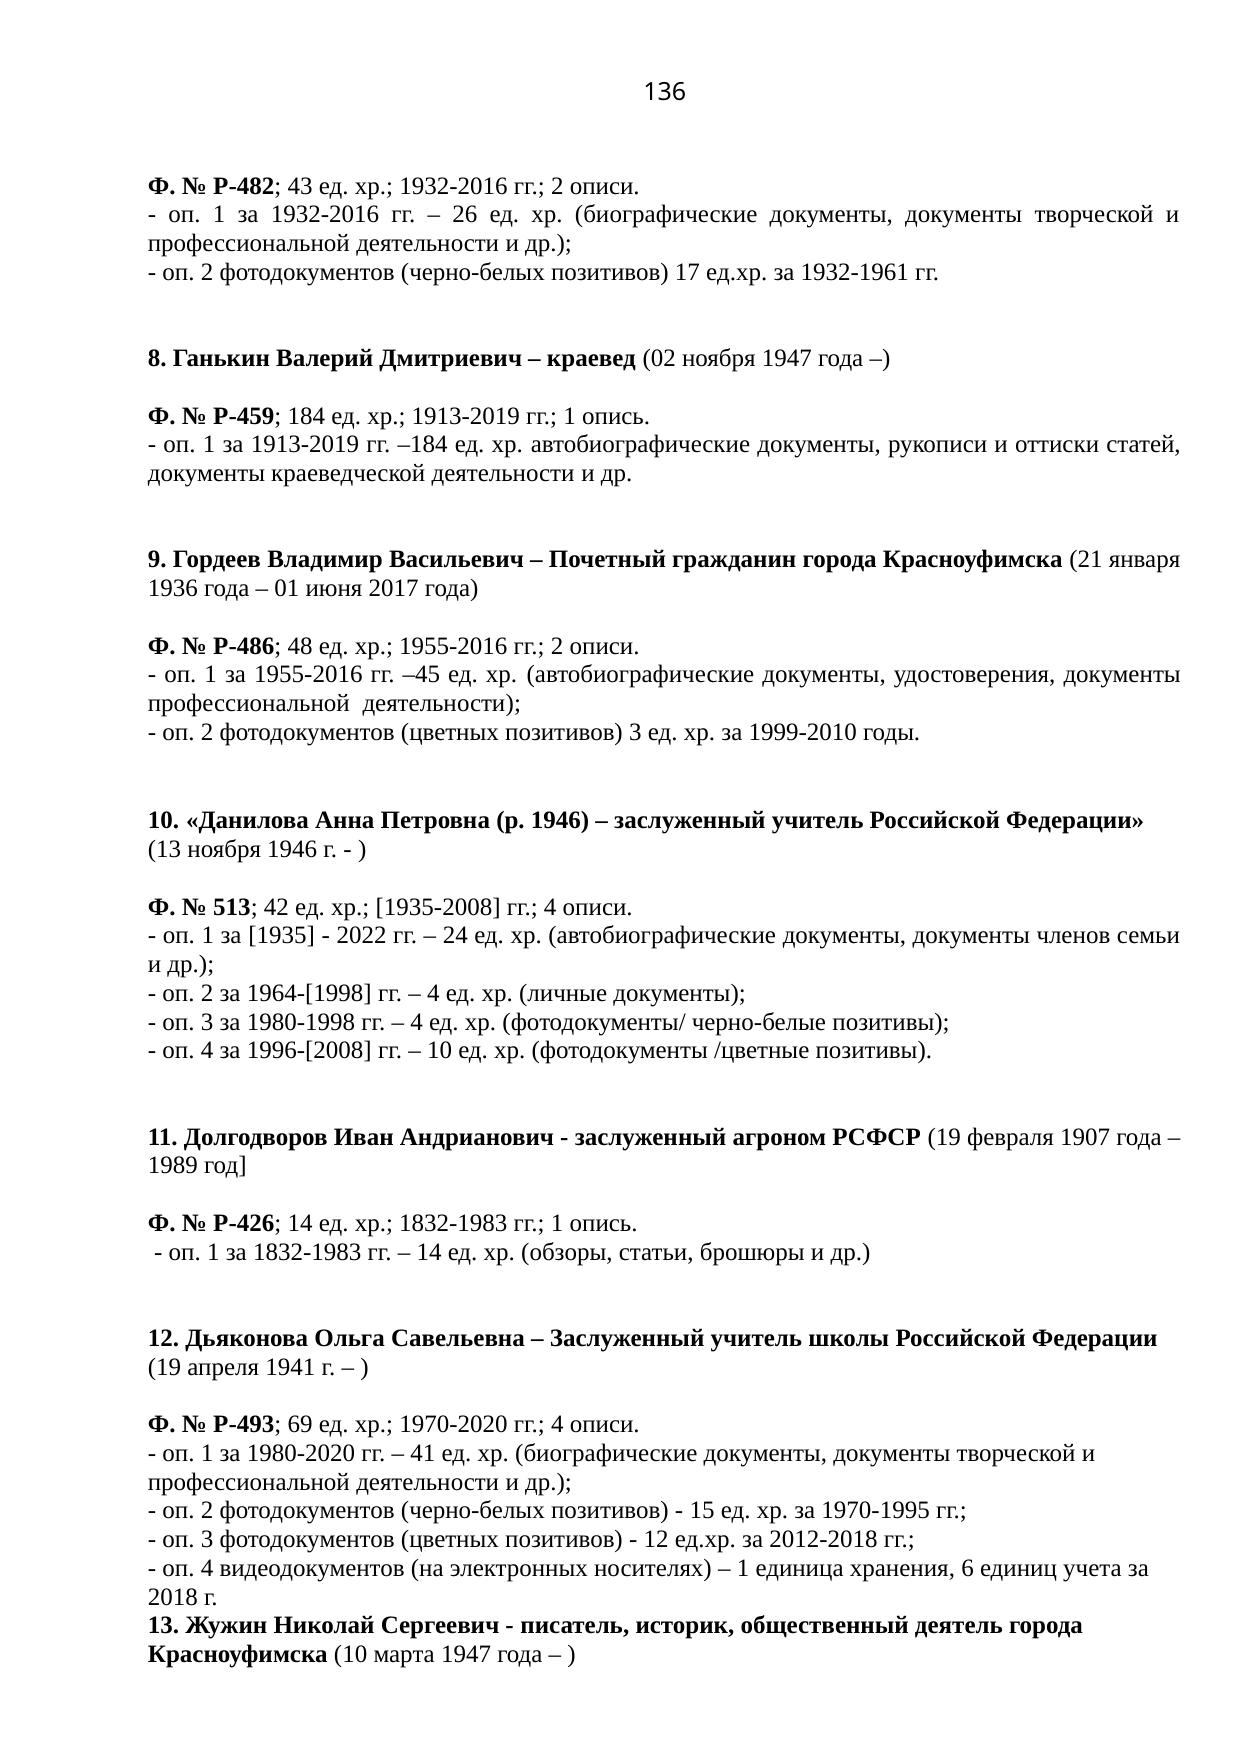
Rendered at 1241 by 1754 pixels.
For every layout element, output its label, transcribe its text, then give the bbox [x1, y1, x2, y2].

text 9. Гордеев Владимир Васильевич – Почетный гражданин города Красноуфимска (21 января 1936 года – 01 июня 2017 года) [148, 544, 1181, 602]
text Ф. № 513; 42 ед. хр.; [1935-2008] гг.; 4 описи. [148, 892, 1181, 921]
text 8. Ганькин Валерий Дмитриевич – краевед (02 ноября 1947 года –) [148, 343, 1181, 372]
text 11. Долгодворов Иван Андрианович - заслуженный агроном РСФСР (19 февраля 1907 года – 1989 год] [148, 1122, 1181, 1179]
text - оп. 1 за 1913-2019 гг. –184 ед. хр. автобиографические документы, рукописи и оттиски статей, документы краеведческой деятельности и др. [148, 429, 1181, 487]
text 10. «Данилова Анна Петровна (р. 1946) – заслуженный учитель Российской Федерации» [148, 803, 1181, 834]
text - оп. 1 за 1980-2020 гг. – 41 ед. хр. (биографические документы, документы творческой и профессиональной деятельности и др.); [148, 1438, 1181, 1496]
text - оп. 3 фотодокументов (цветных позитивов) - 12 ед.хр. за 2012-2018 гг.; [148, 1524, 1181, 1553]
text Ф. № Р-426; 14 ед. хр.; 1832-1983 гг.; 1 опись. [148, 1208, 1181, 1237]
text - оп. 2 фотодокументов (цветных позитивов) 3 ед. хр. за 1999-2010 годы. [148, 717, 1181, 746]
text - оп. 1 за [1935] - 2022 гг. – 24 ед. хр. (автобиографические документы, документы членов семьи и др.); [148, 921, 1181, 978]
text - оп. 1 за 1955-2016 гг. –45 ед. хр. (автобиографические документы, удостоверения, документы профессиональной деятельности); [148, 659, 1181, 717]
text - оп. 1 за 1832-1983 гг. – 14 ед. хр. (обзоры, статьи, брошюры и др.) [148, 1237, 1181, 1266]
text 12. Дьяконова Ольга Савельевна – Заслуженный учитель школы Российской Федерации (19 апреля 1941 г. – ) [148, 1323, 1181, 1381]
text - оп. 2 фотодокументов (черно-белых позитивов) 17 ед.хр. за 1932-1961 гг. [148, 257, 1181, 286]
text - оп. 3 за 1980-1998 гг. – 4 ед. хр. (фотодокументы/ черно-белые позитивы); [148, 1007, 1181, 1036]
text 13. Жужин Николай Сергеевич - писатель, историк, общественный деятель города Красноуфимска (10 марта 1947 года – ) [148, 1611, 1181, 1668]
text - оп. 1 за 1932-2016 гг. – 26 ед. хр. (биографические документы, документы творческой и профессиональной деятельности и др.); [148, 199, 1181, 257]
text - оп. 4 за 1996-[2008] гг. – 10 ед. хр. (фотодокументы /цветные позитивы). [148, 1036, 1181, 1064]
text (13 ноября 1946 г. - ) [148, 834, 1181, 863]
text Ф. № Р-459; 184 ед. хр.; 1913-2019 гг.; 1 опись. [148, 401, 1181, 429]
text Ф. № Р-493; 69 ед. хр.; 1970-2020 гг.; 4 описи. [148, 1409, 1181, 1438]
text - оп. 2 за 1964-[1998] гг. – 4 ед. хр. (личные документы); [148, 978, 1181, 1007]
text Ф. № Р-486; 48 ед. хр.; 1955-2016 гг.; 2 описи. [148, 631, 1181, 659]
text - оп. 4 видеодокументов (на электронных носителях) – 1 единица хранения, 6 единиц учета за 2018 г. [148, 1553, 1181, 1611]
text Ф. № Р-482; 43 ед. хр.; 1932-2016 гг.; 2 описи. [148, 171, 1181, 199]
text - оп. 2 фотодокументов (черно-белых позитивов) - 15 ед. хр. за 1970-1995 гг.; [148, 1496, 1181, 1524]
